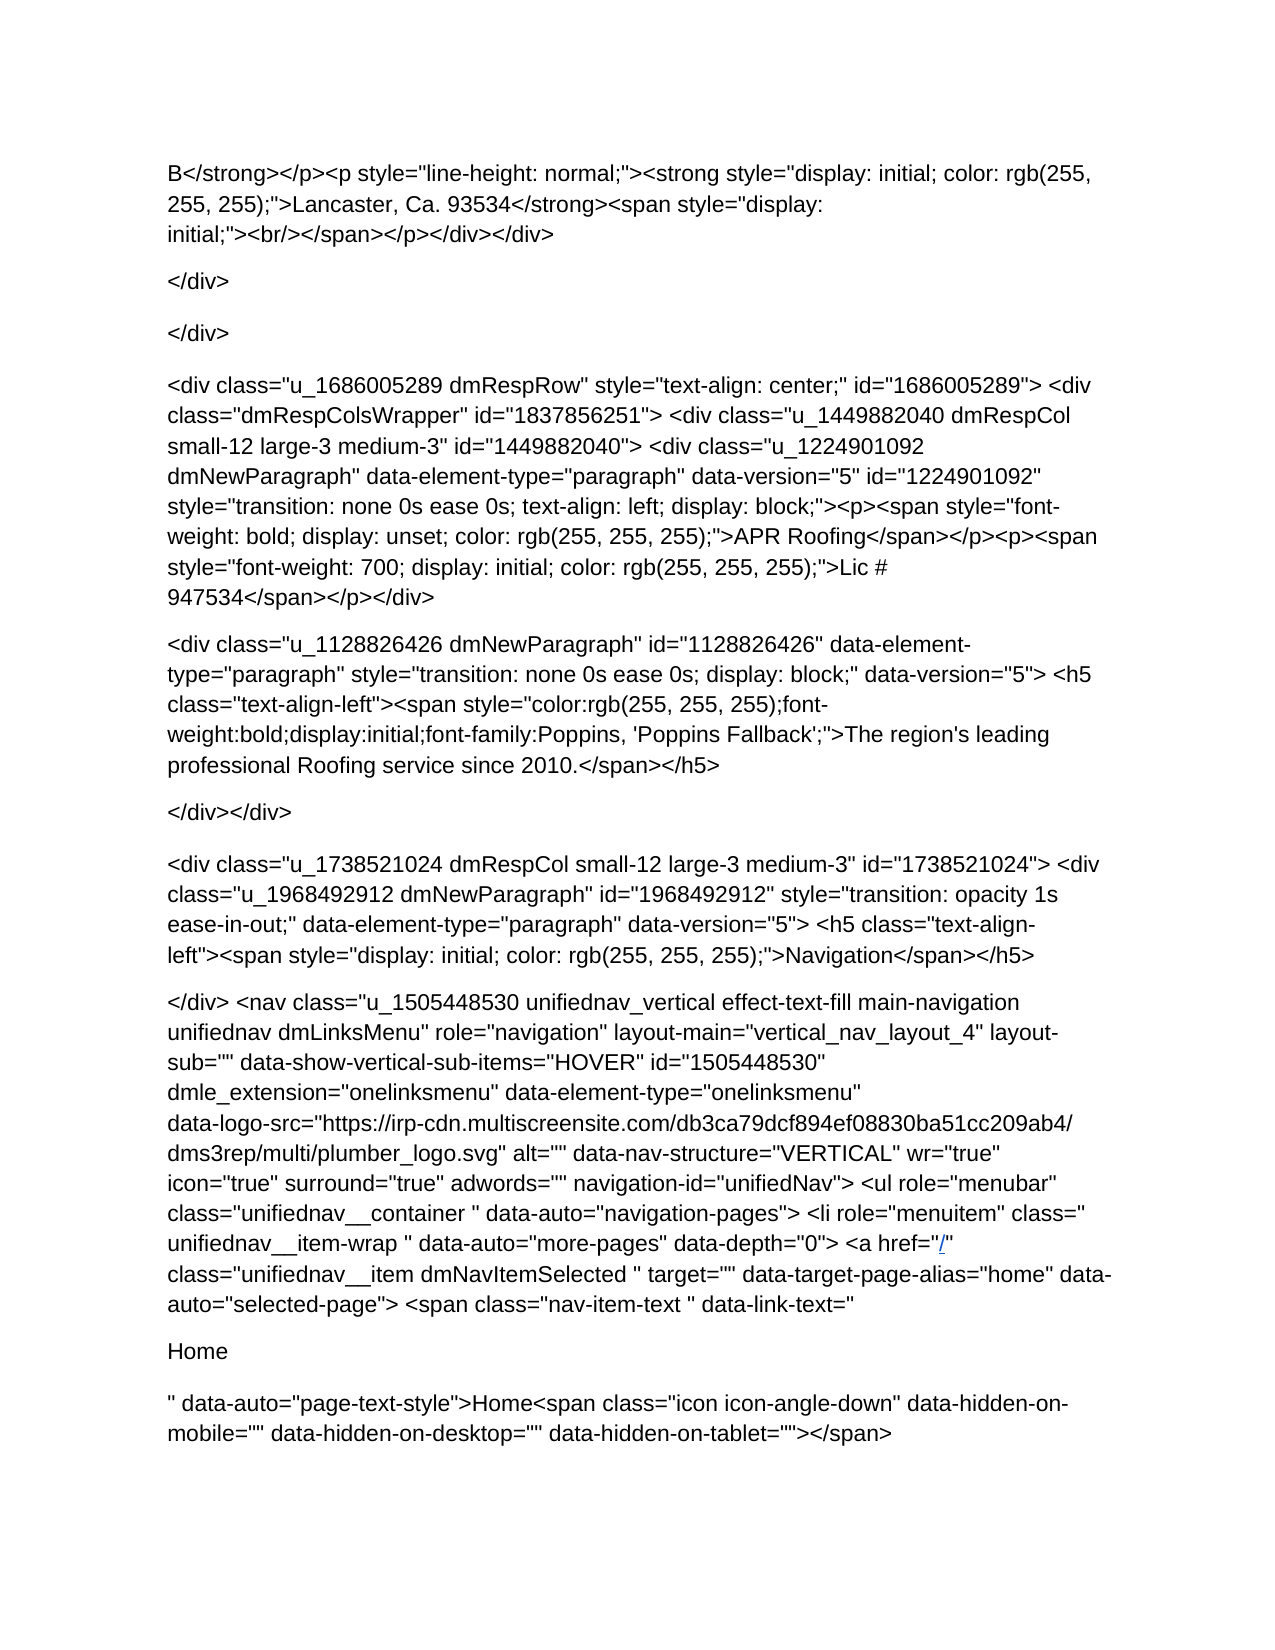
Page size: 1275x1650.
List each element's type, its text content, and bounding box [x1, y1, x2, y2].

table_cell Home [157, 1328, 1125, 1380]
table_cell <div class="u_1686005289 dmRespRow" style="text-align: center;" id="1686005289"> <div class="dmRespColsWrapper" id="1837856251"> <div class="u_1449882040 dmRespCol small-12 large-3 medium-3" id="1449882040"> <div class="u_1224901092 dmNewParagraph" data-element-type="paragraph" data-version="5" id="1224901092" style="transition: none 0s ease 0s; text-align: left; display: block;"><p><span style="font-weight: bold; display: unset; color: rgb(255, 255, 255);">APR Roofing</span></p><p><span style="font-weight: 700; display: initial; color: rgb(255, 255, 255);">Lic # 947534</span></p></div> [157, 362, 1125, 620]
table_cell </div></div> [157, 789, 1125, 841]
table_cell B</strong></p><p style="line-height: normal;"><strong style="display: initial; color: rgb(255, 255, 255);">Lancaster, Ca. 93534</strong><span style="display: initial;"><br/></span></p></div></div> [157, 150, 1125, 258]
table_cell </div> <nav class="u_1505448530 unifiednav_vertical effect-text-fill main-navigation unifiednav dmLinksMenu" role="navigation" layout-main="vertical_nav_layout_4" layout-sub="" data-show-vertical-sub-items="HOVER" id="1505448530" dmle_extension="onelinksmenu" data-element-type="onelinksmenu" data-logo-src="https://irp-cdn.multiscreensite.com/db3ca79dcf894ef08830ba51cc209ab4/dms3rep/multi/plumber_logo.svg" alt="" data-nav-structure="VERTICAL" wr="true" icon="true" surround="true" adwords="" navigation-id="unifiedNav"> <ul role="menubar" class="unifiednav__container " data-auto="navigation-pages"> <li role="menuitem" class=" unifiednav__item-wrap " data-auto="more-pages" data-depth="0"> <a href="/" class="unifiednav__item dmNavItemSelected " target="" data-target-page-alias="home" data-auto="selected-page"> <span class="nav-item-text " data-link-text=" [157, 978, 1125, 1328]
table_cell [150, 258, 157, 310]
table_cell [150, 1328, 157, 1380]
table_cell [150, 978, 157, 1328]
table_cell [150, 1380, 157, 1457]
table_cell </div> [157, 310, 1125, 362]
table_cell [150, 620, 157, 788]
table_cell </div> [157, 258, 1125, 310]
table_cell [150, 789, 157, 841]
table_cell [150, 841, 157, 978]
table_cell [150, 362, 157, 620]
table_cell [150, 150, 157, 258]
table_cell <div class="u_1738521024 dmRespCol small-12 large-3 medium-3" id="1738521024"> <div class="u_1968492912 dmNewParagraph" id="1968492912" style="transition: opacity 1s ease-in-out;" data-element-type="paragraph" data-version="5"> <h5 class="text-align-left"><span style="display: initial; color: rgb(255, 255, 255);">Navigation</span></h5> [157, 841, 1125, 978]
table_cell [150, 310, 157, 362]
table_cell " data-auto="page-text-style">Home<span class="icon icon-angle-down" data-hidden-on-mobile="" data-hidden-on-desktop="" data-hidden-on-tablet=""></span> [157, 1380, 1125, 1457]
table_cell <div class="u_1128826426 dmNewParagraph" id="1128826426" data-element-type="paragraph" style="transition: none 0s ease 0s; display: block;" data-version="5"> <h5 class="text-align-left"><span style="color:rgb(255, 255, 255);font-weight:bold;display:initial;font-family:Poppins, 'Poppins Fallback';">The region's leading professional Roofing service since 2010.</span></h5> [157, 620, 1125, 788]
